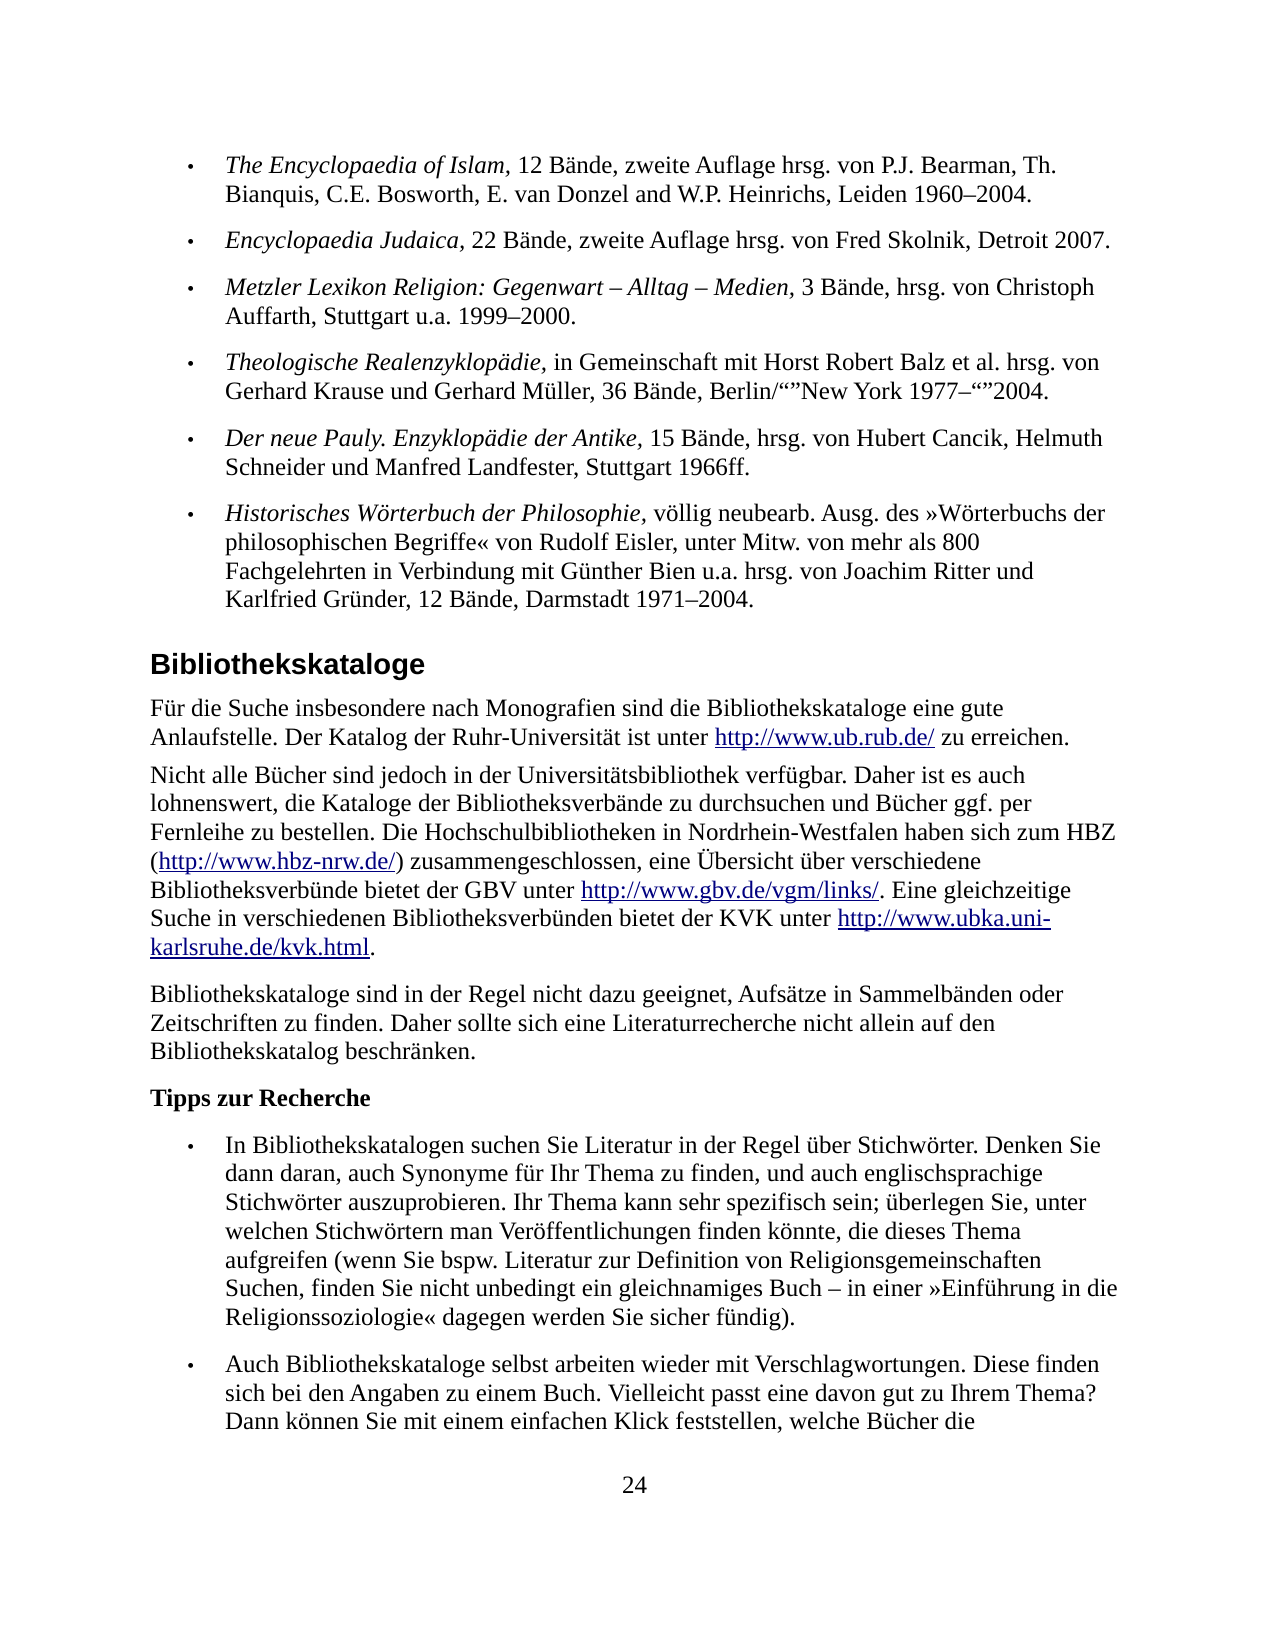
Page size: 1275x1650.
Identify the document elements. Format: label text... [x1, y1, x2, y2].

text Für die Suche insbesondere nach Monografien sind die Bibliothekskataloge eine gute Anlaufstelle. Der Katalog der Ruhr-Universität ist unter http://www.ub.rub.de/ zu erreichen. [150, 693, 1125, 751]
list The Encyclopaedia of Islam, 12 Bände, zweite Auflage hrsg. von P.J. Bearman, Th. Bianquis, C.E. Bosworth, E. van Donzel and W.P. Heinrichs, Leiden 1960–2004. [187, 150, 1125, 207]
list In Bibliothekskatalogen suchen Sie Literatur in der Regel über Stichwörter. Denken Sie dann daran, auch Synonyme für Ihr Thema zu finden, und auch englischsprachige Stichwörter auszuprobieren. Ihr Thema kann sehr spezifisch sein; überlegen Sie, unter welchen Stichwörtern man Veröffentlichungen finden könnte, die dieses Thema aufgreifen (wenn Sie bspw. Literatur zur Definition von Religionsgemeinschaften Suchen, finden Sie nicht unbedingt ein gleichnamiges Buch – in einer »Einführung in die Religionssoziologie« dagegen werden Sie sicher fündig). [187, 1130, 1125, 1331]
text Nicht alle Bücher sind jedoch in der Universitätsbibliothek verfügbar. Daher ist es auch lohnenswert, die Kataloge der Bibliotheksverbände zu durchsuchen und Bücher ggf. per Fernleihe zu bestellen. Die Hochschulbibliotheken in Nordrhein-Westfalen haben sich zum HBZ (http://www.hbz-nrw.de/) zusammengeschlossen, eine Übersicht über verschiedene Bibliotheksverbünde bietet der GBV unter http://www.gbv.de/vgm/links/. Eine gleichzeitige Suche in verschiedenen Bibliotheksverbünden bietet der KVK unter http://www.ubka.uni-karlsruhe.de/kvk.html. [150, 760, 1125, 961]
list Metzler Lexikon Religion: Gegenwart – Alltag – Medien, 3 Bände, hrsg. von Christoph Auffarth, Stuttgart u.a. 1999–2000. [187, 272, 1125, 329]
text Bibliothekskataloge sind in der Regel nicht dazu geeignet, Aufsätze in Sammelbänden oder Zeitschriften zu finden. Daher sollte sich eine Literaturrecherche nicht allein auf den Bibliothekskatalog beschränken. [150, 979, 1125, 1065]
list Der neue Pauly. Enzyklopädie der Antike, 15 Bände, hrsg. von Hubert Cancik, Helmuth Schneider und Manfred Landfester, Stuttgart 1966ff. [187, 423, 1125, 480]
subtitle Bibliothekskataloge [150, 647, 1125, 681]
list Auch Bibliothekskataloge selbst arbeiten wieder mit Verschlagwortungen. Diese finden sich bei den Angaben zu einem Buch. Vielleicht passt eine davon gut zu Ihrem Thema? Dann können Sie mit einem einfachen Klick feststellen, welche Bücher die [187, 1349, 1125, 1435]
list Theologische Realenzyklopädie, in Gemeinschaft mit Horst Robert Balz et al. hrsg. von Gerhard Krause und Gerhard Müller, 36 Bände, Berlin/“”New York 1977–“”2004. [187, 347, 1125, 405]
text Tipps zur Recherche [150, 1083, 1125, 1112]
list Historisches Wörterbuch der Philosophie, völlig neubearb. Ausg. des »Wörterbuchs der philosophischen Begriffe« von Rudolf Eisler, unter Mitw. von mehr als 800 Fachgelehrten in Verbindung mit Günther Bien u.a. hrsg. von Joachim Ritter und Karlfried Gründer, 12 Bände, Darmstadt 1971–2004. [187, 498, 1125, 613]
list Encyclopaedia Judaica, 22 Bände, zweite Auflage hrsg. von Fred Skolnik, Detroit 2007. [187, 225, 1125, 254]
